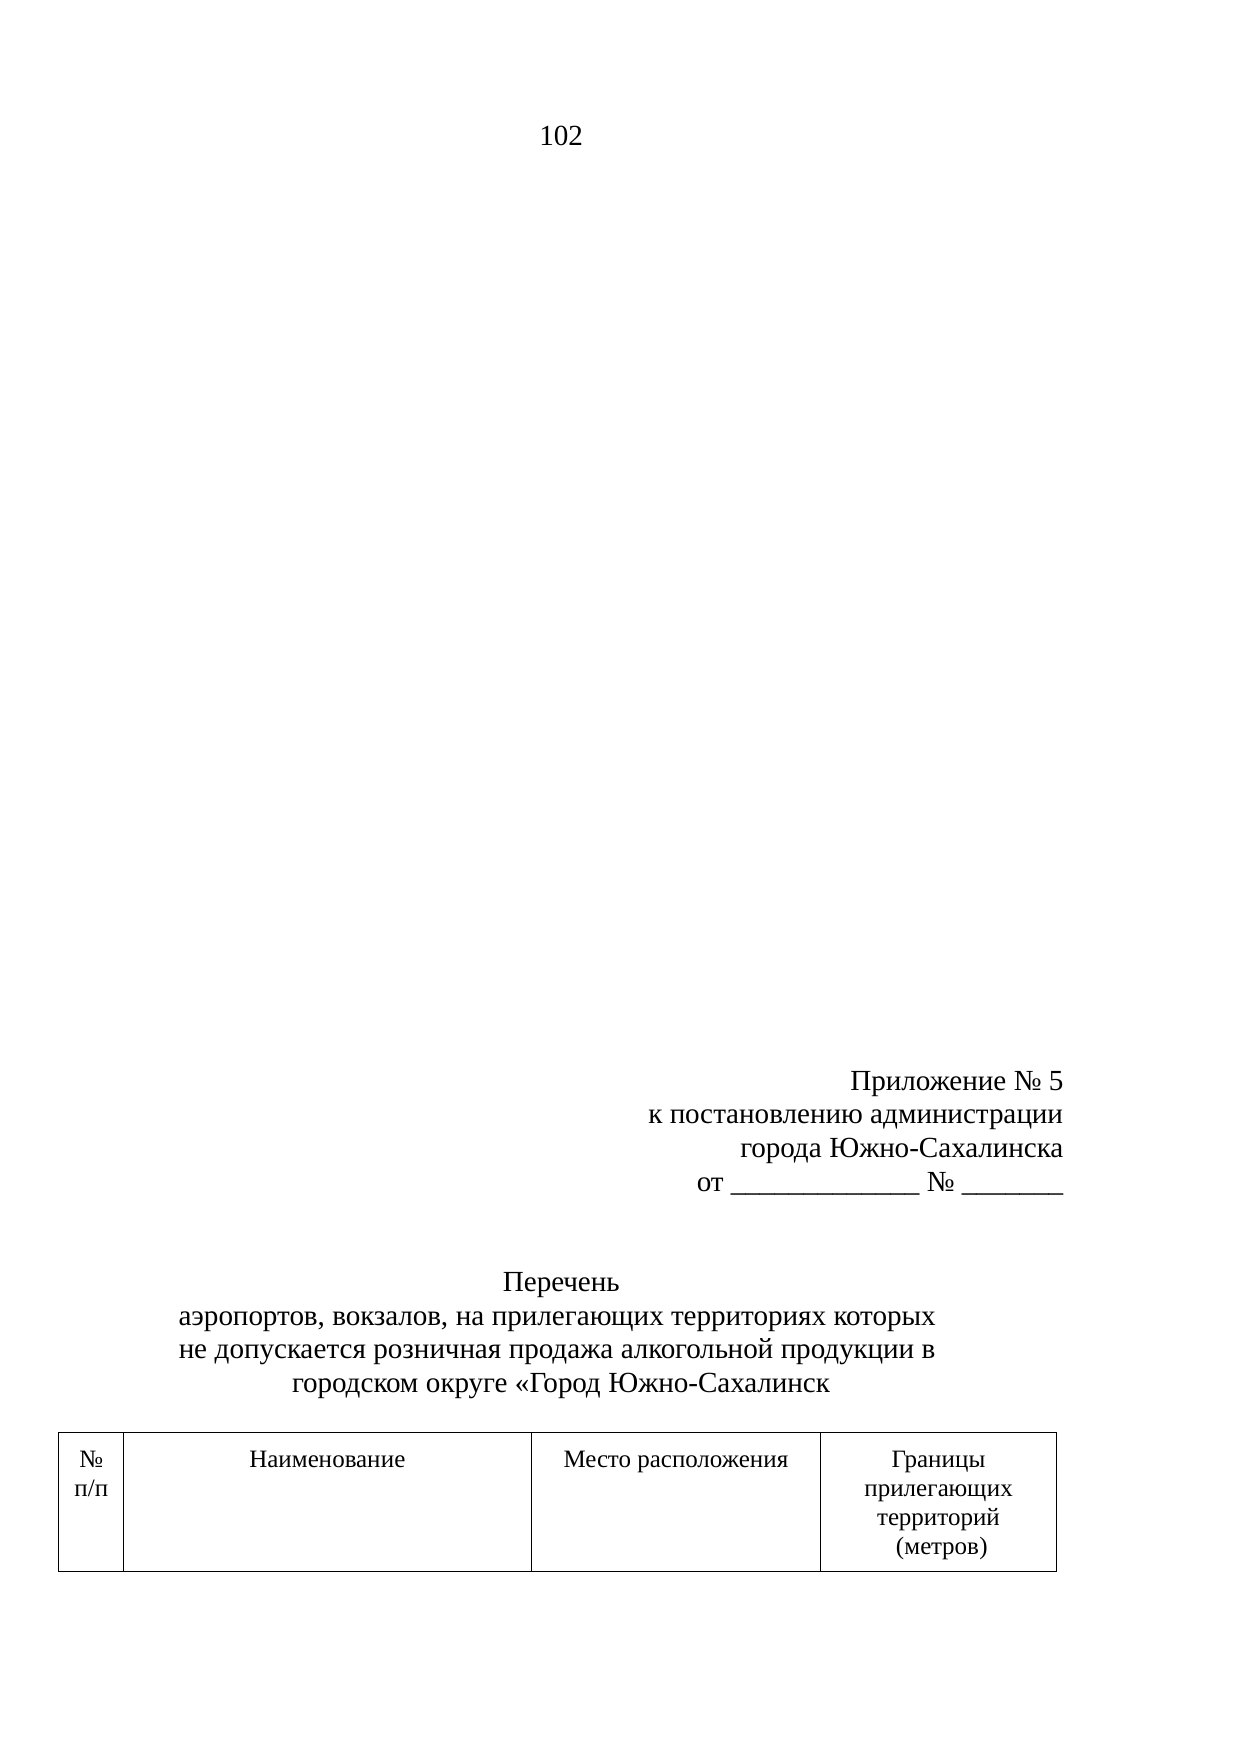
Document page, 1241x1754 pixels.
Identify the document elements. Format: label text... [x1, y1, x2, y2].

text города Южно-Сахалинска [58, 1130, 1063, 1164]
text аэропортов, вокзалов, на прилегающих территориях которых [58, 1298, 1063, 1332]
table_header Наименование [124, 1433, 531, 1571]
text Перечень [58, 1264, 1063, 1298]
table_header Границы прилегающих территорий (метров) [821, 1433, 1056, 1571]
text к постановлению администрации [58, 1097, 1063, 1130]
table_header Место расположения [532, 1433, 820, 1571]
table_header № п/п [59, 1433, 123, 1571]
text Приложение № 5 [58, 1063, 1063, 1097]
text не допускается розничная продажа алкогольной продукции в [58, 1332, 1063, 1365]
text от _____________ № _______ [58, 1164, 1063, 1197]
text городском округе «Город Южно-Сахалинск [58, 1365, 1063, 1399]
